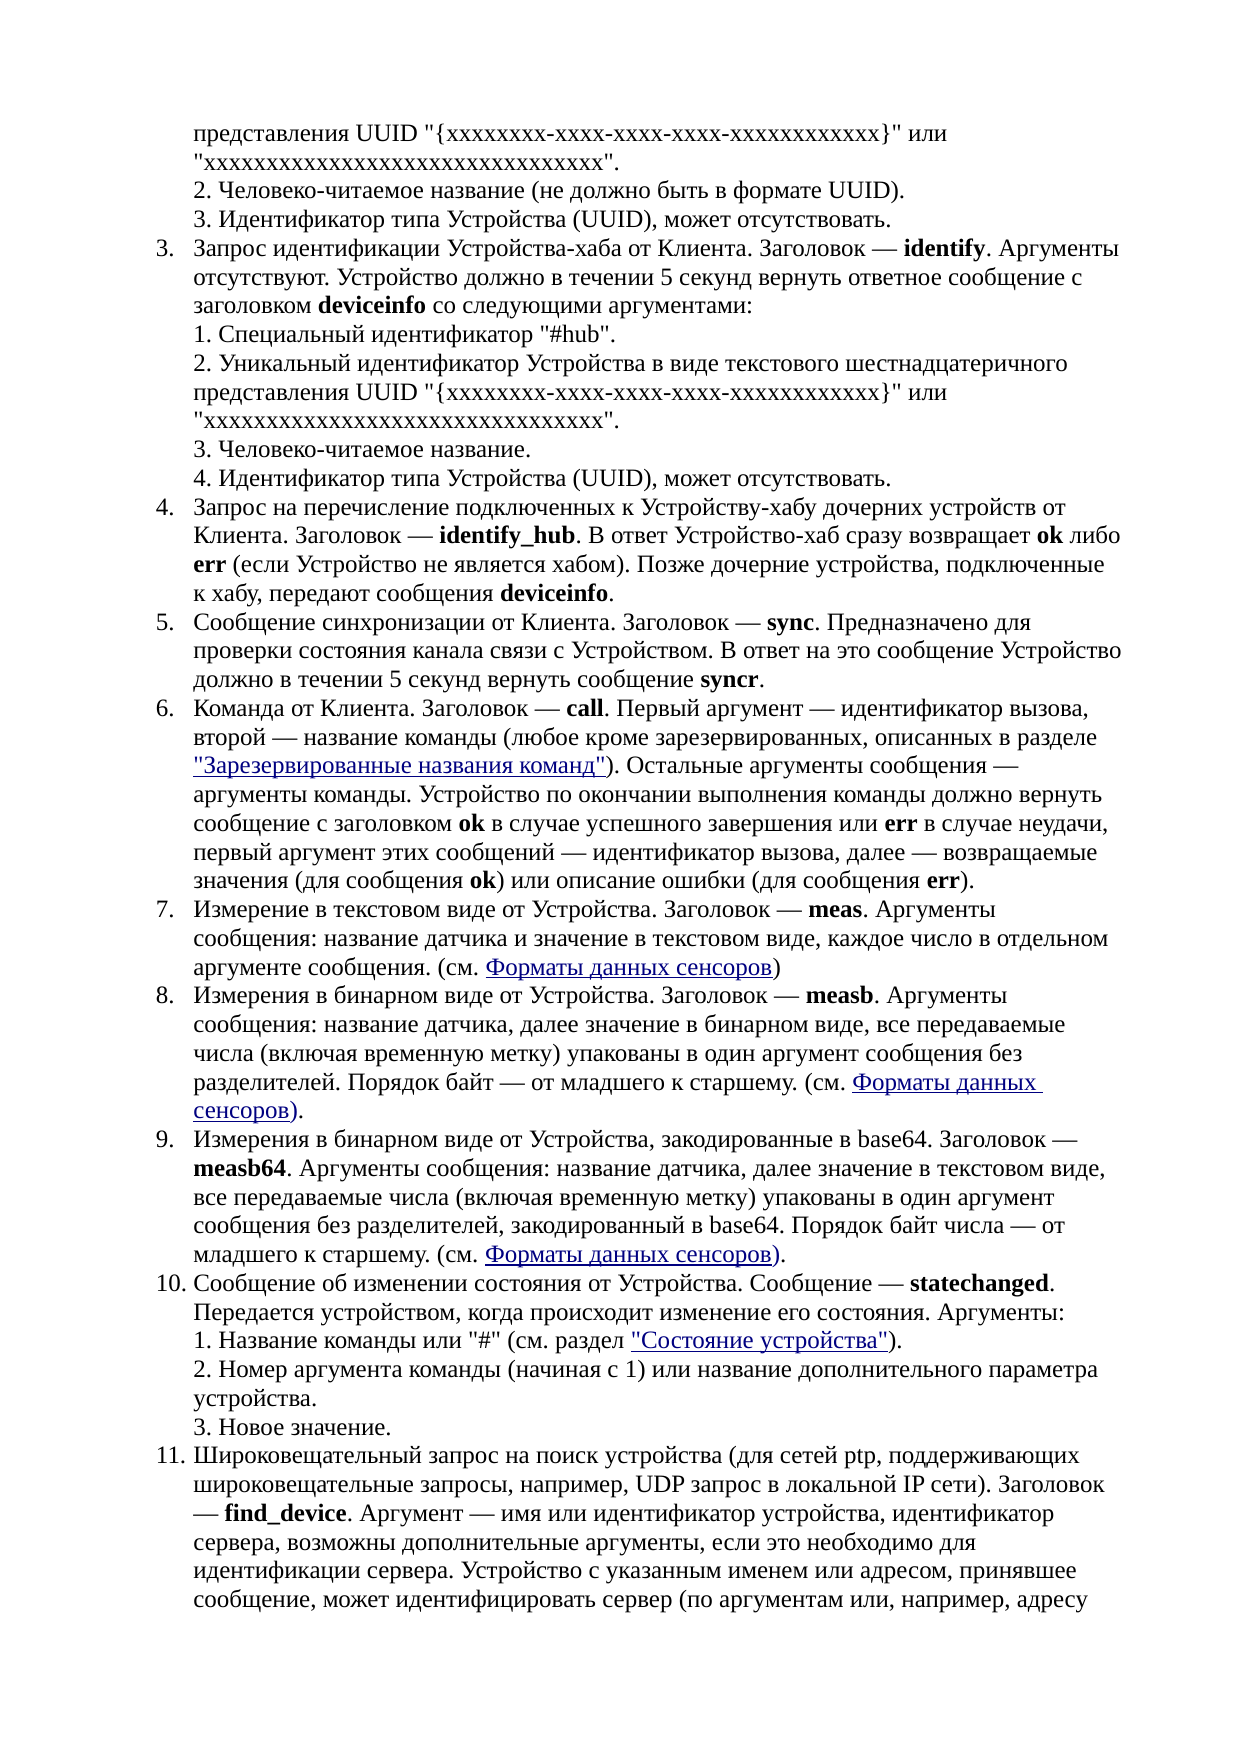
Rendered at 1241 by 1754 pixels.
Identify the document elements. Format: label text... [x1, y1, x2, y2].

list представления UUID "{xxxxxxxx-xxxx-xxxx-xxxx-xxxxxxxxxxxx}" или "xxxxxxxxxxxxxxxxxxxxxxxxxxxxxxxx". 2. Человеко-читаемое название (не должно быть в формате UUID). 3. Идентификатор типа Устройства (UUID), может отсутствовать. [156, 118, 1122, 233]
list Сообщение об изменении состояния от Устройства. Сообщение — statechanged. Передается устройством, когда происходит изменение его состояния. Аргументы: 1. Название команды или "#" (см. раздел "Состояние устройства"). 2. Номер аргумента команды (начиная с 1) или название дополнительного параметра устройства. 3. Новое значение. [156, 1268, 1122, 1441]
list Запрос идентификации Устройства-хаба от Клиента. Заголовок — identify. Аргументы отсутствуют. Устройство должно в течении 5 секунд вернуть ответное сообщение с заголовком deviceinfo со следующими аргументами: 1. Специальный идентификатор "#hub". 2. Уникальный идентификатор Устройства в виде текстового шестнадцатеричного представления UUID "{xxxxxxxx-xxxx-xxxx-xxxx-xxxxxxxxxxxx}" или "xxxxxxxxxxxxxxxxxxxxxxxxxxxxxxxx". 3. Человеко-читаемое название. 4. Идентификатор типа Устройства (UUID), может отсутствовать. [156, 233, 1122, 492]
list Сообщение синхронизации от Клиента. Заголовок — sync. Предназначено для проверки состояния канала связи с Устройством. В ответ на это сообщение Устройство должно в течении 5 секунд вернуть сообщение syncr. [156, 607, 1122, 693]
list Запрос на перечисление подключенных к Устройству-хабу дочерних устройств от Клиента. Заголовок — identify_hub. В ответ Устройство-хаб сразу возвращает ok либо err (если Устройство не является хабом). Позже дочерние устройства, подключенные к хабу, передают сообщения deviceinfo. [156, 492, 1122, 607]
list Измерения в бинарном виде от Устройства, закодированные в base64. Заголовок — measb64. Аргументы сообщения: название датчика, далее значение в текстовом виде, все передаваемые числа (включая временную метку) упакованы в один аргумент сообщения без разделителей, закодированный в base64. Порядок байт числа — от младшего к старшему. (см. Форматы данных сенсоров). [156, 1124, 1122, 1268]
list Измерения в бинарном виде от Устройства. Заголовок — measb. Аргументы сообщения: название датчика, далее значение в бинарном виде, все передаваемые числа (включая временную метку) упакованы в один аргумент сообщения без разделителей. Порядок байт — от младшего к старшему. (см. Форматы данных сенсоров). [156, 981, 1122, 1124]
list Широковещательный запрос на поиск устройства (для сетей ptp, поддерживающих широковещательные запросы, например, UDP запрос в локальной IP сети). Заголовок — find_device. Аргумент — имя или идентификатор устройства, идентификатор сервера, возможны дополнительные аргументы, если это необходимо для идентификации сервера. Устройство с указанным именем или адресом, принявшее сообщение, может идентифицировать сервер (по аргументам или, например, адресу [156, 1441, 1122, 1613]
list Измерение в текстовом виде от Устройства. Заголовок — meas. Аргументы сообщения: название датчика и значение в текстовом виде, каждое число в отдельном аргументе сообщения. (см. Форматы данных сенсоров) [156, 894, 1122, 981]
list Команда от Клиента. Заголовок — call. Первый аргумент — идентификатор вызова, второй — название команды (любое кроме зарезервированных, описанных в разделе "Зарезервированные названия команд"). Остальные аргументы сообщения — аргументы команды. Устройство по окончании выполнения команды должно вернуть сообщение с заголовком ok в случае успешного завершения или err в случае неудачи, первый аргумент этих сообщений — идентификатор вызова, далее — возвращаемые значения (для сообщения ok) или описание ошибки (для сообщения err). [156, 693, 1122, 894]
